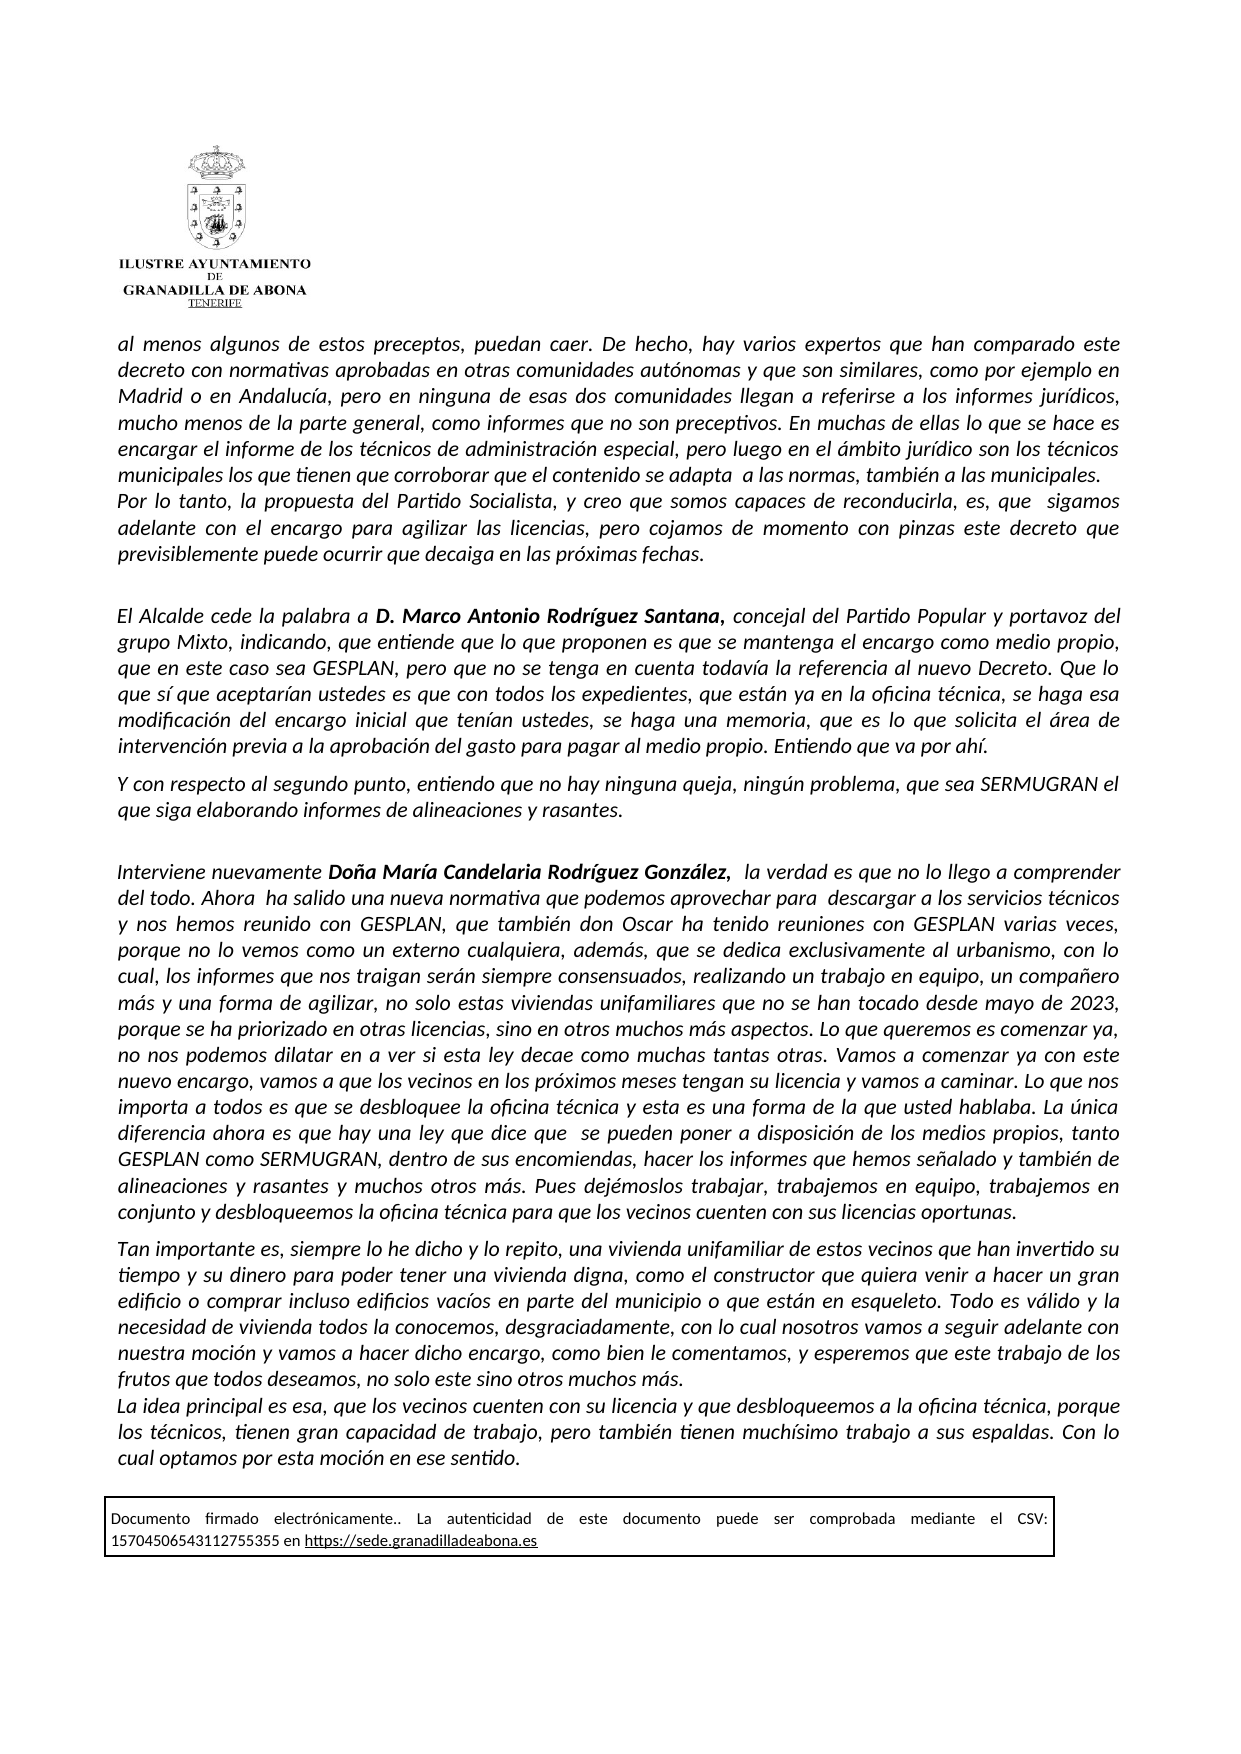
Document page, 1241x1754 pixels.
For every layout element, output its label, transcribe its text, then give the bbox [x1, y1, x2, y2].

text Y con respecto al segundo punto, entiendo que no hay ninguna queja, ningún problema, que sea SERMUGRAN el que siga elaborando informes de alineaciones y rasantes. [117, 770, 1124, 822]
text La idea principal es esa, que los vecinos cuenten con su licencia y que desbloqueemos a la oficina técnica, porque los técnicos, tienen gran capacidad de trabajo, pero también tienen muchísimo trabajo a sus espaldas. Con lo cual optamos por esta moción en ese sentido. [117, 1393, 1124, 1471]
text Por lo tanto, la propuesta del Partido Socialista, y creo que somos capaces de reconducirla, es, que sigamos adelante con el encargo para agilizar las licencias, pero cojamos de momento con pinzas este decreto que previsiblemente puede ocurrir que decaiga en las próximas fechas. [117, 488, 1124, 566]
text El Alcalde cede la palabra a D. Marco Antonio Rodríguez Santana, concejal del Partido Popular y portavoz del grupo Mixto, indicando, que entiende que lo que proponen es que se mantenga el encargo como medio propio, que en este caso sea GESPLAN, pero que no se tenga en cuenta todavía la referencia al nuevo Decreto. Que lo que sí que aceptarían ustedes es que con todos los expedientes, que están ya en la oficina técnica, se haga esa modificación del encargo inicial que tenían ustedes, se haga una memoria, que es lo que solicita el área de intervención previa a la aprobación del gasto para pagar al medio propio. Entiendo que va por ahí. [117, 603, 1124, 759]
text Interviene nuevamente Doña María Candelaria Rodríguez González, la verdad es que no lo llego a comprender del todo. Ahora ha salido una nueva normativa que podemos aprovechar para descargar a los servicios técnicos y nos hemos reunido con GESPLAN, que también don Oscar ha tenido reuniones con GESPLAN varias veces, porque no lo vemos como un externo cualquiera, además, que se dedica exclusivamente al urbanismo, con lo cual, los informes que nos traigan serán siempre consensuados, realizando un trabajo en equipo, un compañero más y una forma de agilizar, no solo estas viviendas unifamiliares que no se han tocado desde mayo de 2023, porque se ha priorizado en otras licencias, sino en otros muchos más aspectos. Lo que queremos es comenzar ya, no nos podemos dilatar en a ver si esta ley decae como muchas tantas otras. Vamos a comenzar ya con este nuevo encargo, vamos a que los vecinos en los próximos meses tengan su licencia y vamos a caminar. Lo que nos importa a todos es que se desbloquee la oficina técnica y esta es una forma de la que usted hablaba. La única diferencia ahora es que hay una ley que dice que se pueden poner a disposición de los medios propios, tanto GESPLAN como SERMUGRAN, dentro de sus encomiendas, hacer los informes que hemos señalado y también de alineaciones y rasantes y muchos otros más. Pues dejémoslos trabajar, trabajemos en equipo, trabajemos en conjunto y desbloqueemos la oficina técnica para que los vecinos cuenten con sus licencias oportunas. [117, 859, 1124, 1224]
text Tan importante es, siempre lo he dicho y lo repito, una vivienda unifamiliar de estos vecinos que han invertido su tiempo y su dinero para poder tener una vivienda digna, como el constructor que quiera venir a hacer un gran edificio o comprar incluso edificios vacíos en parte del municipio o que están en esqueleto. Todo es válido y la necesidad de vivienda todos la conocemos, desgraciadamente, con lo cual nosotros vamos a seguir adelante con nuestra moción y vamos a hacer dicho encargo, como bien le comentamos, y esperemos que este trabajo de los frutos que todos deseamos, no solo este sino otros muchos más. [117, 1236, 1124, 1392]
text al menos algunos de estos preceptos, puedan caer. De hecho, hay varios expertos que han comparado este decreto con normativas aprobadas en otras comunidades autónomas y que son similares, como por ejemplo en Madrid o en Andalucía, pero en ninguna de esas dos comunidades llegan a referirse a los informes jurídicos, mucho menos de la parte general, como informes que no son preceptivos. En muchas de ellas lo que se hace es encargar el informe de los técnicos de administración especial, pero luego en el ámbito jurídico son los técnicos municipales los que tienen que corroborar que el contenido se adapta a las normas, también a las municipales. [117, 331, 1124, 488]
